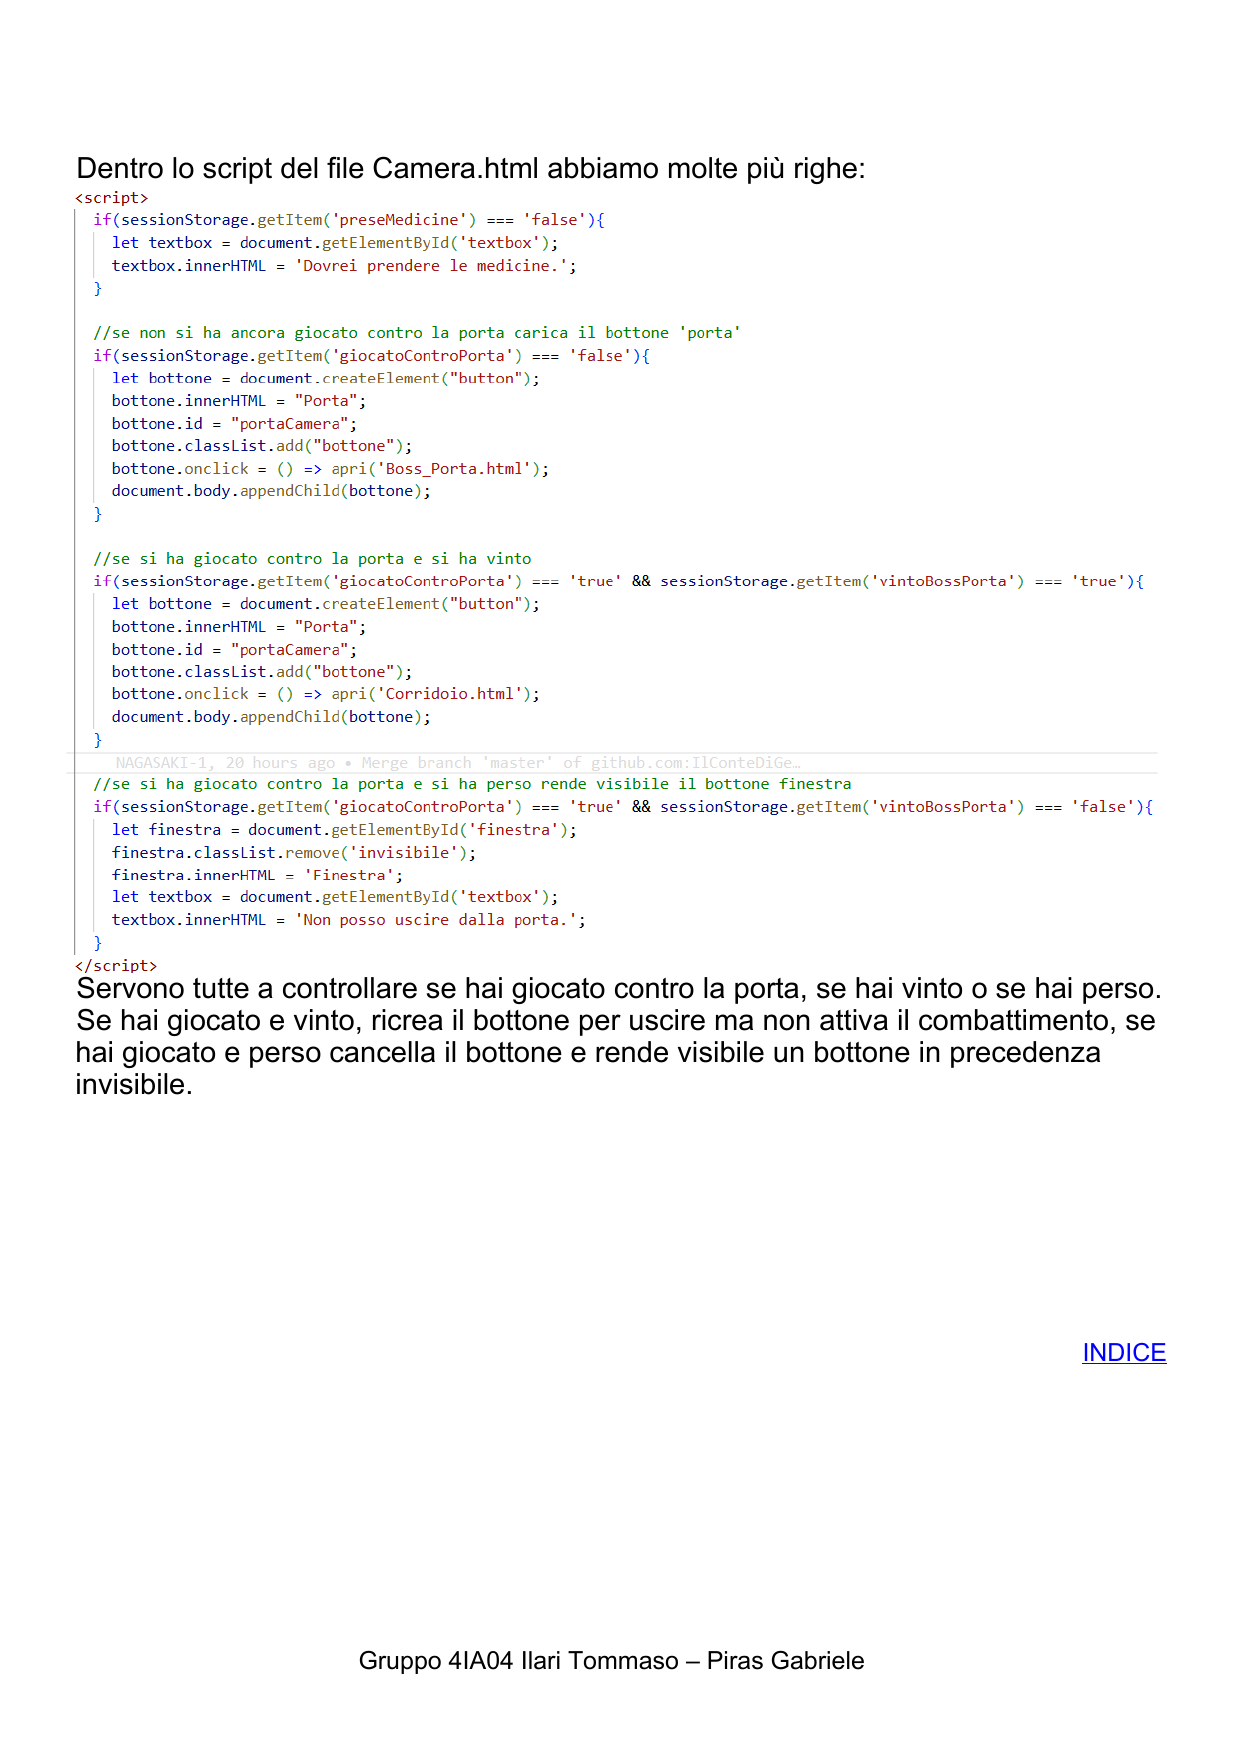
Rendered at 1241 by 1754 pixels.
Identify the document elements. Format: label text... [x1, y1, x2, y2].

text Se hai giocato e vinto, ricrea il bottone per uscire ma non attiva il combattimento, se hai giocato e perso cancella il bottone e rende visibile un bottone in precedenza invisibile. [75, 1005, 1167, 1101]
text Servono tutte a controllare se hai giocato contro la porta, se hai vinto o se hai perso. [75, 973, 1167, 1005]
text Dentro lo script del file Camera.html abbiamo molte più righe: [75, 153, 1167, 185]
picture [66, 185, 1158, 973]
text INDICE [75, 1340, 1167, 1367]
